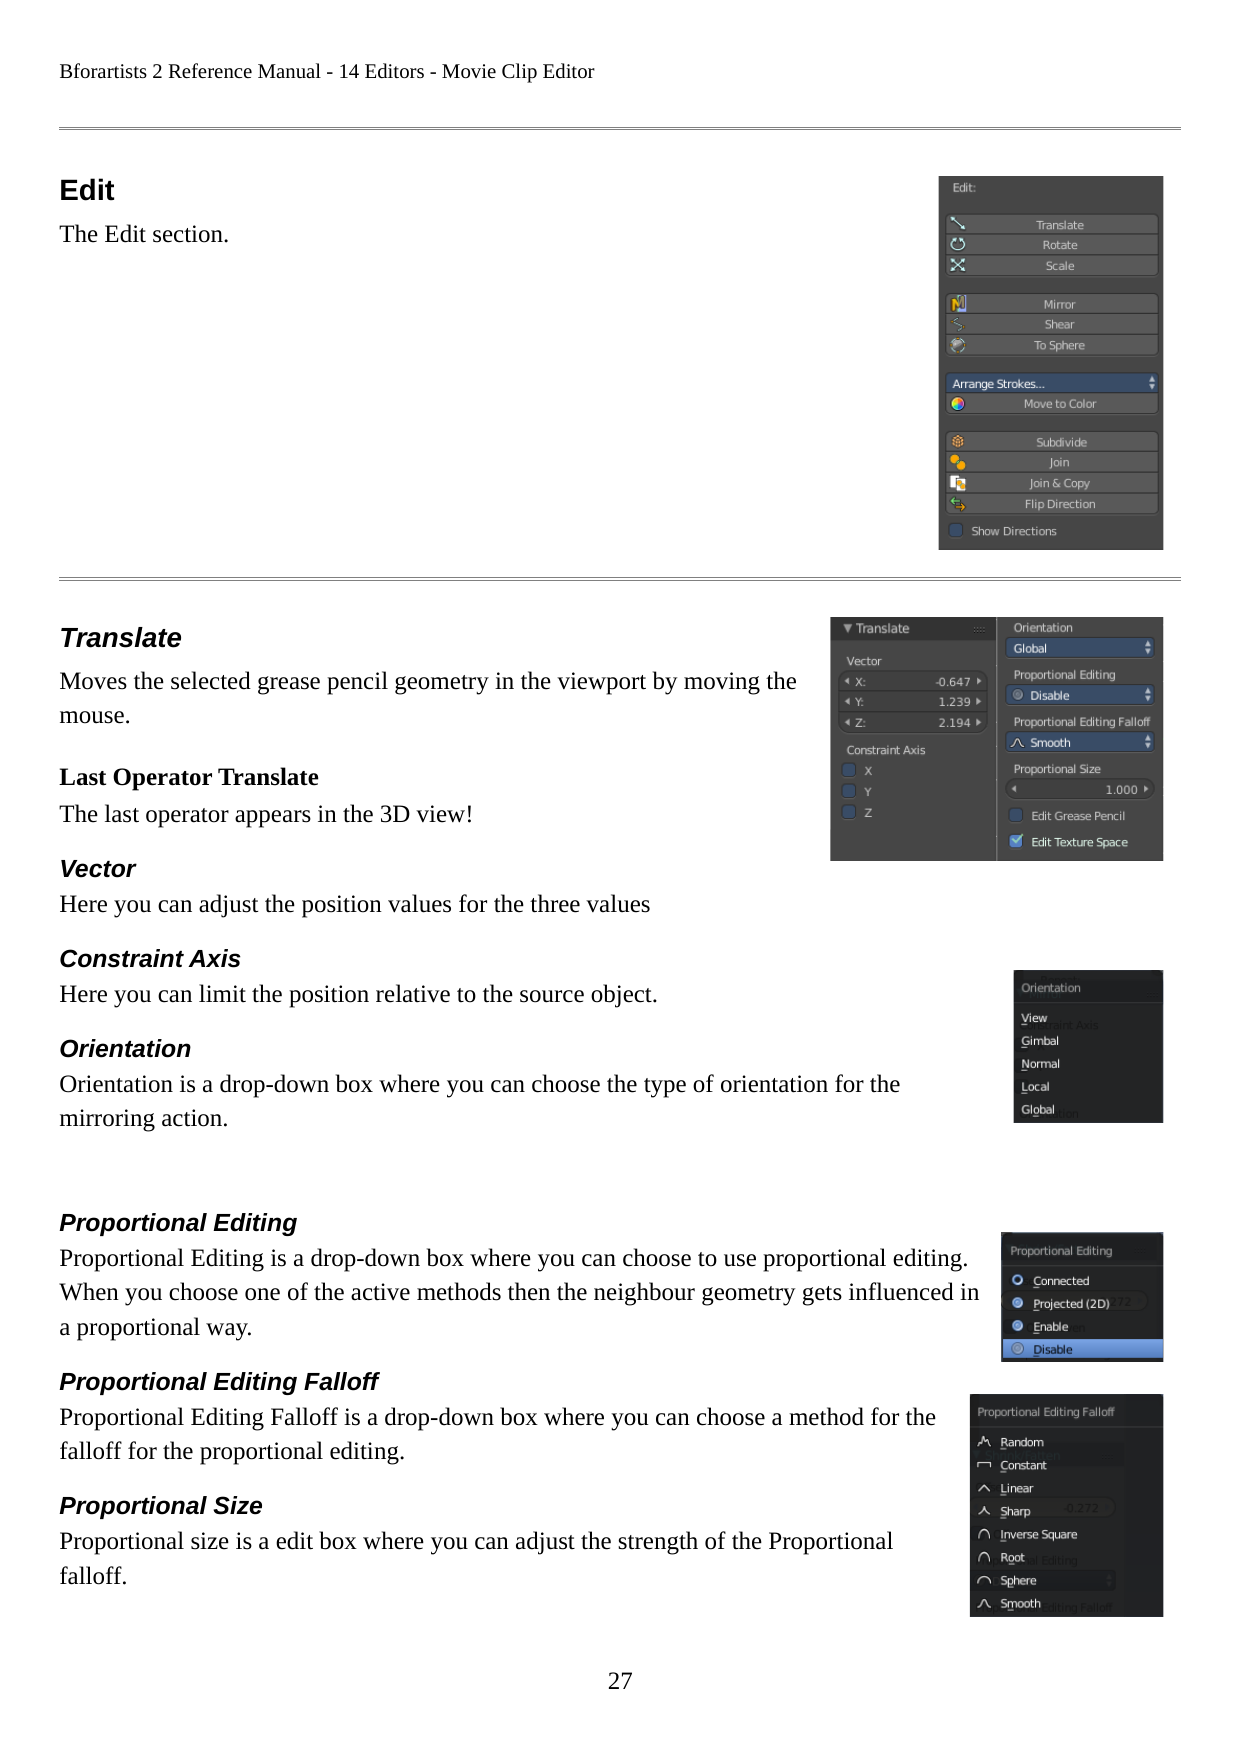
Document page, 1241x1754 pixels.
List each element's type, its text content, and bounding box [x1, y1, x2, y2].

text [1164, 219, 1181, 248]
subtitle [1164, 1491, 1181, 1520]
text Here you can adjust the position values for the three values [59, 889, 1181, 917]
text Proportional size is a edit box where you can adjust the strength of the Proportional falloff. [59, 1526, 969, 1589]
subtitle Translate [59, 622, 830, 653]
picture [1013, 970, 1164, 1123]
subtitle Edit [59, 173, 1181, 207]
text Here you can limit the position relative to the source object. [59, 979, 1013, 1008]
text Proportional Editing is a drop-down box where you can choose to use proportional editing. When you choose one of the active methods then the neighbour geometry gets influenced in a proportional way. [59, 1243, 1001, 1340]
subtitle Proportional Editing Falloff [59, 1367, 1181, 1395]
picture [830, 617, 1164, 861]
text Moves the selected grease pencil geometry in the viewport by moving the mouse. [59, 666, 830, 729]
subtitle [1164, 622, 1181, 653]
picture [969, 1394, 1164, 1617]
text Proportional Editing Falloff is a drop-down box where you can choose a method for the falloff for the proportional editing. [59, 1402, 969, 1465]
subtitle Proportional Editing [59, 1208, 1181, 1236]
subtitle Proportional Size [59, 1491, 969, 1520]
subtitle [1164, 762, 1181, 791]
subtitle [1164, 1034, 1181, 1063]
text Orientation is a drop-down box where you can choose the type of orientation for the mirroring action. [59, 1069, 1181, 1132]
text The last operator appears in the 3D view! [59, 799, 830, 827]
text The Edit section. [59, 219, 938, 248]
subtitle Constraint Axis [59, 944, 1181, 973]
picture [938, 176, 1164, 551]
picture [1001, 1232, 1164, 1362]
subtitle Orientation [59, 1034, 1013, 1063]
subtitle Last Operator Translate [59, 762, 830, 791]
subtitle Vector [59, 854, 1181, 882]
